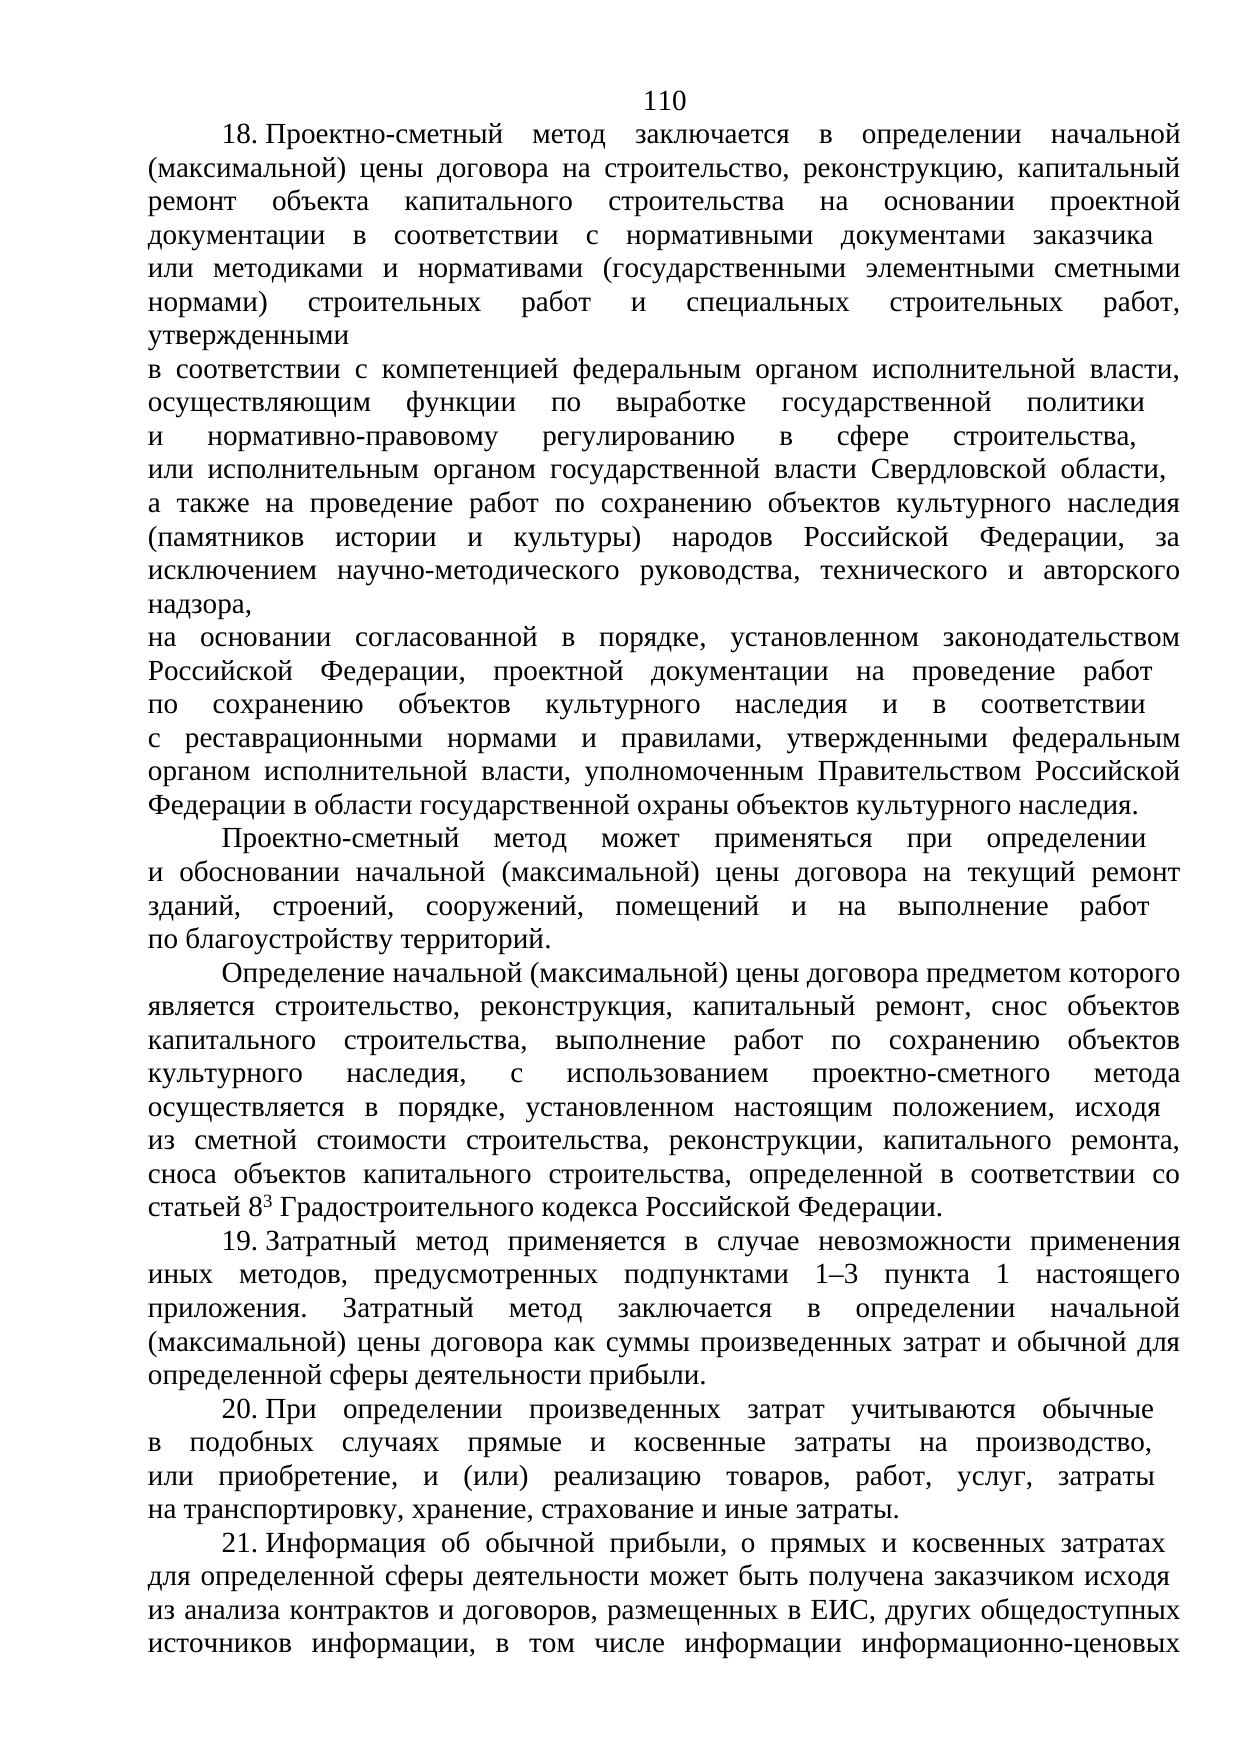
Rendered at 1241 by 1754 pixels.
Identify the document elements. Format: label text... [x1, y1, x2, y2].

text 18. Проектно-сметный метод заключается в определении начальной (максимальной) цены договора на строительство, реконструкцию, капитальный ремонт объекта капитального строительства на основании проектной документации в соответствии с нормативными документами заказчика или методиками и нормативами (государственными элементными сметными нормами) строительных работ и специальных строительных работ, утвержденными в соответствии с компетенцией федеральным органом исполнительной власти, осуществляющим функции по выработке государственной политики и нормативно-правовому регулированию в сфере строительства, или исполнительным органом государственной власти Свердловской области, а также на проведение работ по сохранению объектов культурного наследия (памятников истории и культуры) народов Российской Федерации, за исключением научно-методического руководства, технического и авторского надзора, на основании согласованной в порядке, установленном законодательством Российской Федерации, проектной документации на проведение работ по сохранению объектов культурного наследия и в соответствии с реставрационными нормами и правилами, утвержденными федеральным органом исполнительной власти, уполномоченным Правительством Российской Федерации в области государственной охраны объектов культурного наследия. [148, 116, 1181, 821]
text Проектно-сметный метод может применяться при определении и обосновании начальной (максимальной) цены договора на текущий ремонт зданий, строений, сооружений, помещений и на выполнение работ по благоустройству территорий. [148, 821, 1181, 955]
text 20. При определении произведенных затрат учитываются обычные в подобных случаях прямые и косвенные затраты на производство, или приобретение, и (или) реализацию товаров, работ, услуг, затраты на транспортировку, хранение, страхование и иные затраты. [148, 1391, 1181, 1525]
text 21. Информация об обычной прибыли, о прямых и косвенных затратах для определенной сферы деятельности может быть получена заказчиком исходя из анализа контрактов и договоров, размещенных в ЕИС, других общедоступных источников информации, в том числе информации информационно-ценовых [148, 1525, 1181, 1659]
text Определение начальной (максимальной) цены договора предметом которого является строительство, реконструкция, капитальный ремонт, снос объектов капитального строительства, выполнение работ по сохранению объектов культурного наследия, с использованием проектно-сметного метода осуществляется в порядке, установленном настоящим положением, исходя из сметной стоимости строительства, реконструкции, капитального ремонта, сноса объектов капитального строительства, определенной в соответствии со статьей 83 Градостроительного кодекса Российской Федерации. [148, 955, 1181, 1223]
text 19. Затратный метод применяется в случае невозможности применения иных методов, предусмотренных подпунктами 1–3 пункта 1 настоящего приложения. Затратный метод заключается в определении начальной (максимальной) цены договора как суммы произведенных затрат и обычной для определенной сферы деятельности прибыли. [148, 1223, 1181, 1391]
